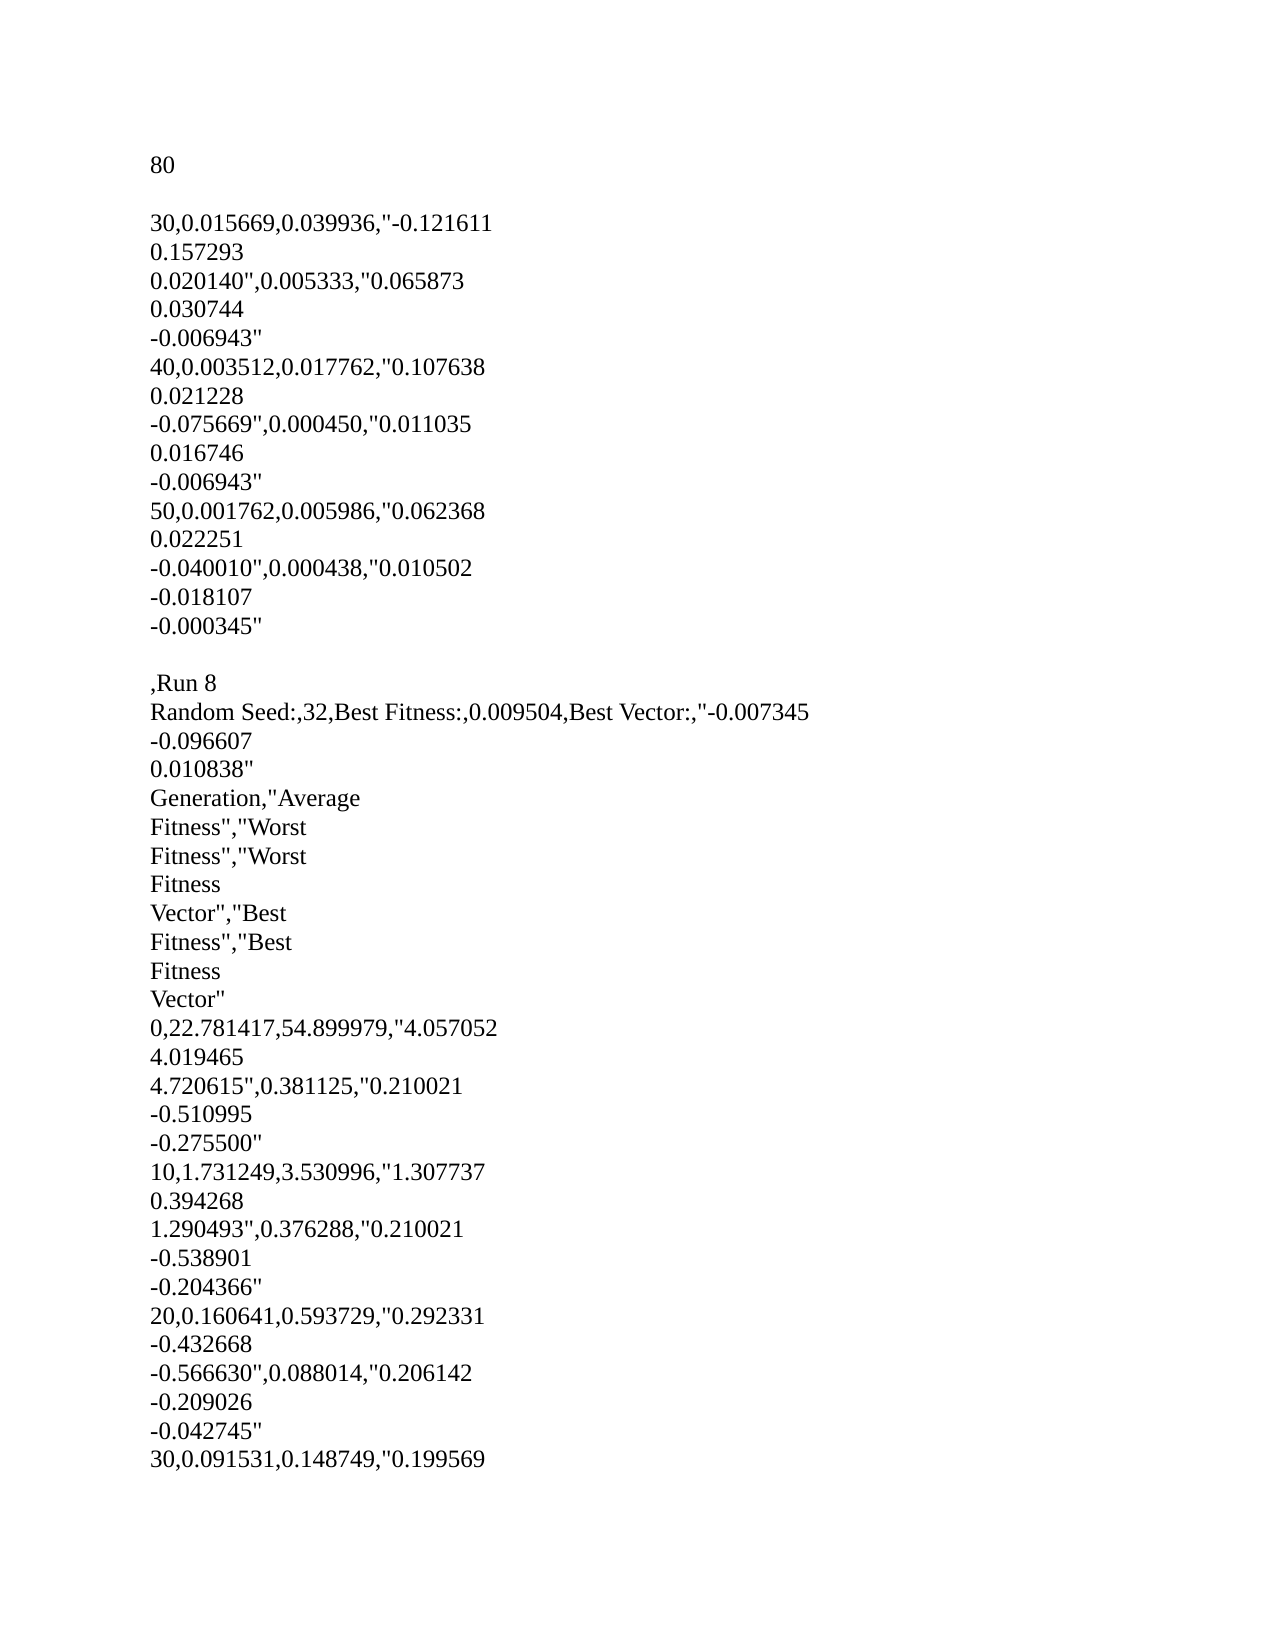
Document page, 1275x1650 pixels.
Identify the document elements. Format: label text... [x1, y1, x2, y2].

text -0.040010",0.000438,"0.010502 [150, 553, 1125, 582]
text 30,0.091531,0.148749,"0.199569 [150, 1444, 1125, 1473]
text -0.006943" [150, 323, 1125, 352]
text -0.204366" [150, 1272, 1125, 1301]
text 1.290493",0.376288,"0.210021 [150, 1214, 1125, 1243]
text 30,0.015669,0.039936,"-0.121611 [150, 208, 1125, 237]
text -0.538901 [150, 1243, 1125, 1272]
text 0.394268 [150, 1186, 1125, 1214]
text 0.010838" [150, 754, 1125, 783]
text Fitness","Worst [150, 841, 1125, 869]
text -0.510995 [150, 1099, 1125, 1128]
text Fitness [150, 956, 1125, 984]
text 0,22.781417,54.899979,"4.057052 [150, 1013, 1125, 1042]
text Fitness","Worst [150, 812, 1125, 841]
text Random Seed:,32,Best Fitness:,0.009504,Best Vector:,"-0.007345 [150, 697, 1125, 726]
text 20,0.160641,0.593729,"0.292331 [150, 1301, 1125, 1329]
text -0.432668 [150, 1329, 1125, 1358]
text -0.000345" [150, 611, 1125, 639]
text -0.075669",0.000450,"0.011035 [150, 409, 1125, 438]
text 0.020140",0.005333,"0.065873 [150, 266, 1125, 294]
text Fitness","Best [150, 927, 1125, 956]
text 4.720615",0.381125,"0.210021 [150, 1071, 1125, 1099]
text -0.006943" [150, 467, 1125, 496]
text 0.157293 [150, 237, 1125, 266]
text 4.019465 [150, 1042, 1125, 1071]
text 0.021228 [150, 381, 1125, 409]
text Vector","Best [150, 898, 1125, 927]
text 0.016746 [150, 438, 1125, 467]
text Fitness [150, 869, 1125, 898]
text -0.042745" [150, 1416, 1125, 1444]
text 10,1.731249,3.530996,"1.307737 [150, 1157, 1125, 1186]
text -0.566630",0.088014,"0.206142 [150, 1358, 1125, 1387]
text Vector" [150, 984, 1125, 1013]
text -0.275500" [150, 1128, 1125, 1157]
text -0.018107 [150, 582, 1125, 611]
text 0.022251 [150, 524, 1125, 553]
text 50,0.001762,0.005986,"0.062368 [150, 496, 1125, 524]
text -0.096607 [150, 726, 1125, 754]
text ,Run 8 [150, 668, 1125, 697]
text -0.209026 [150, 1387, 1125, 1416]
text 40,0.003512,0.017762,"0.107638 [150, 352, 1125, 381]
text 0.030744 [150, 294, 1125, 323]
text Generation,"Average [150, 783, 1125, 812]
